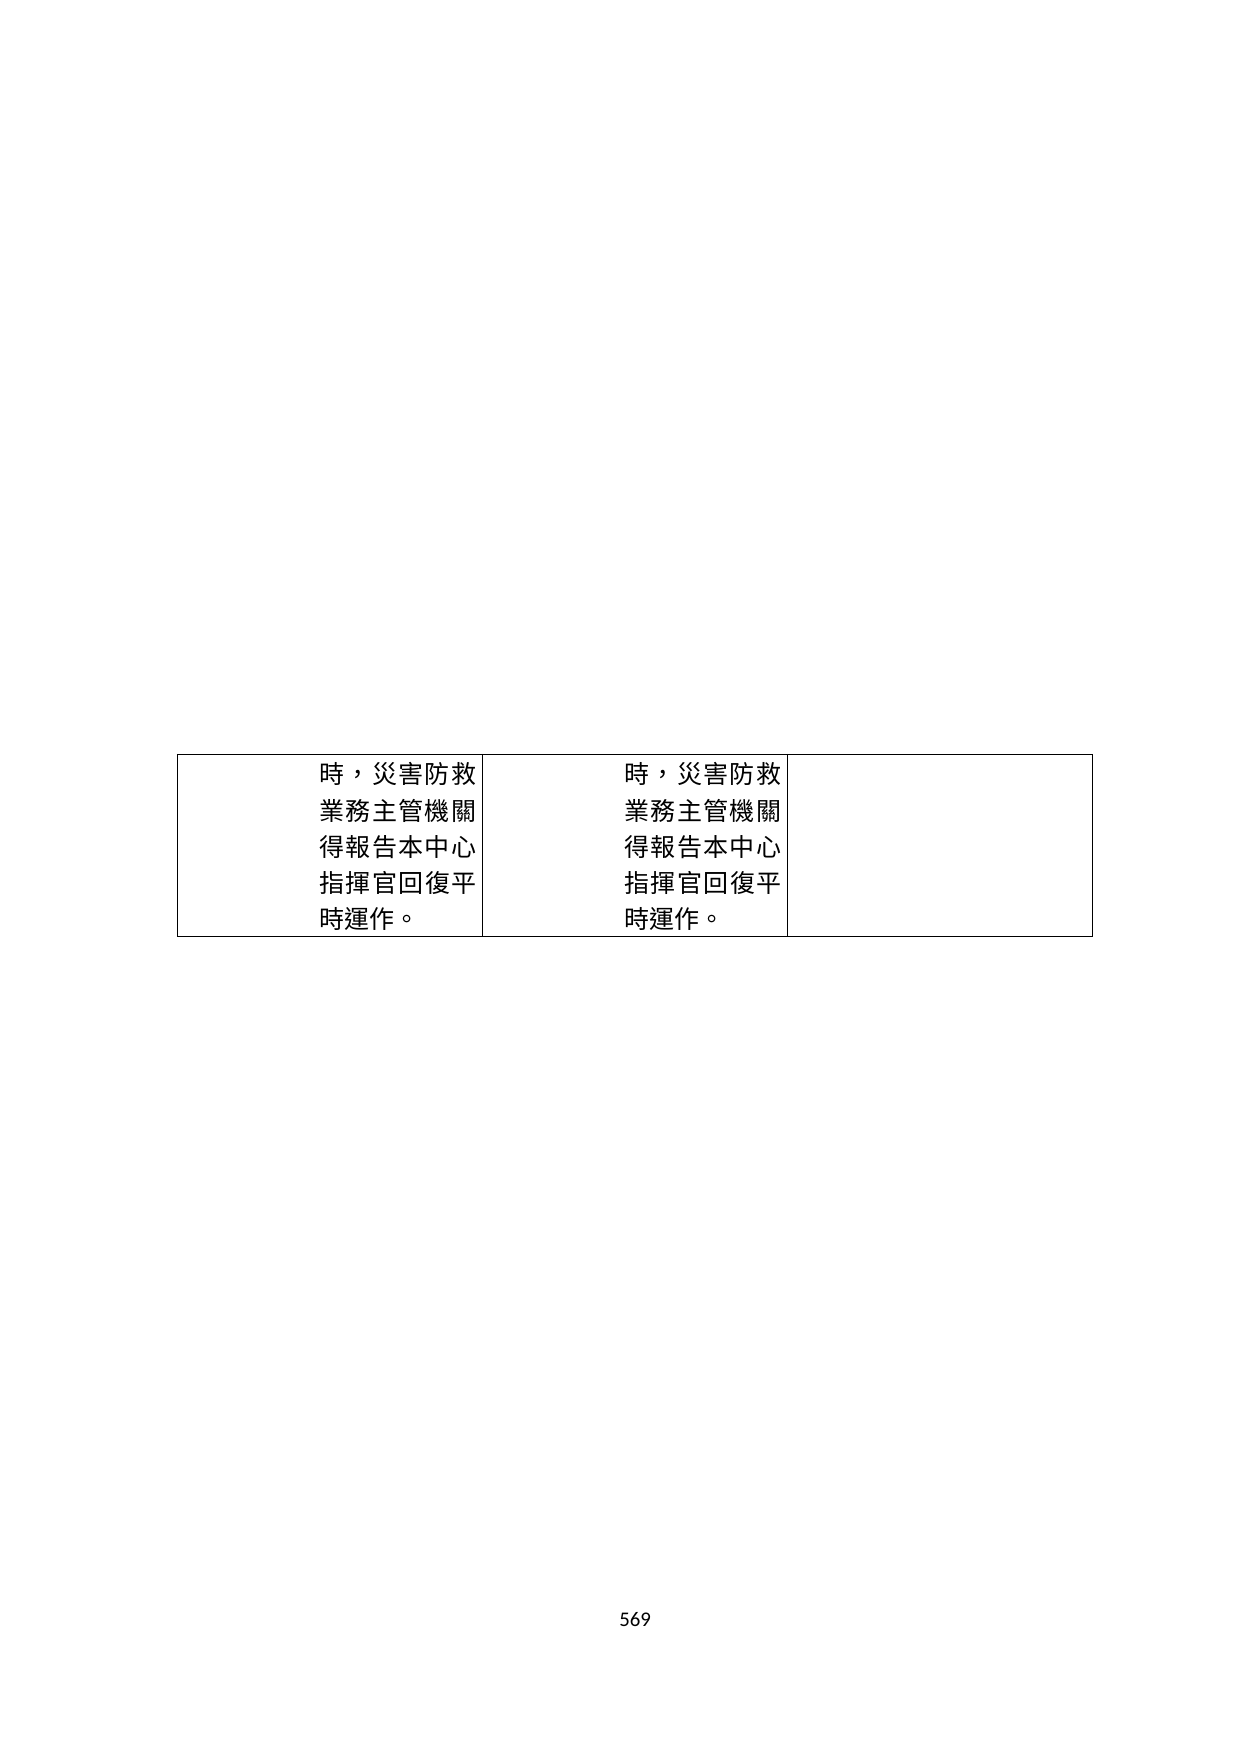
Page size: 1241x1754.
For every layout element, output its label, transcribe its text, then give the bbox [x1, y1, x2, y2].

table_cell 時，災害防救業務主管機關得報告本中心指揮官回復平時運作。 [178, 755, 482, 936]
table_cell [788, 755, 1092, 936]
table_cell 時，災害防救業務主管機關得報告本中心指揮官回復平時運作。 [483, 755, 787, 936]
